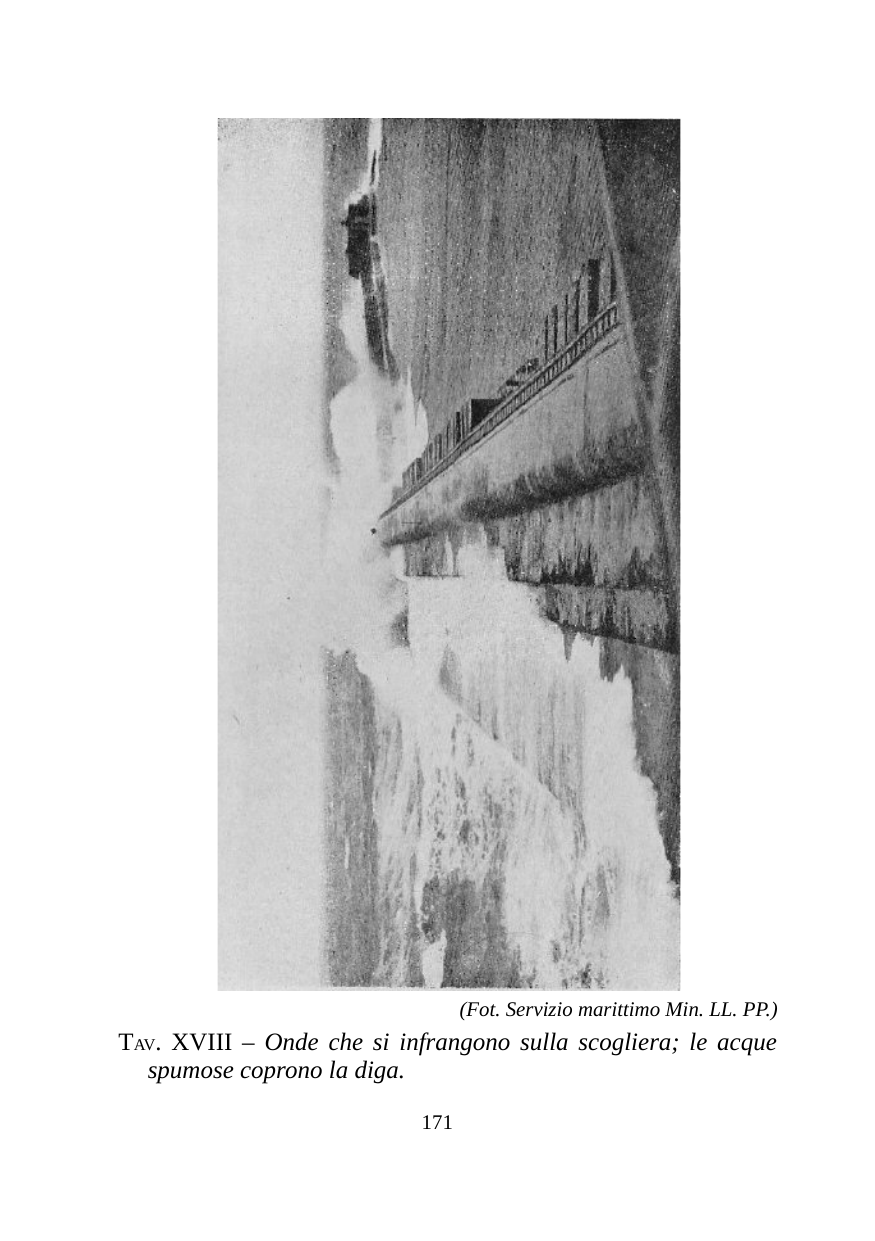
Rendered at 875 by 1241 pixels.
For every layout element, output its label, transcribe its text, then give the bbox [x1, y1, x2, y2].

text Tav. XVIII – Onde che si infrangono sulla scogliera; le acque spumose coprono la diga. [118, 1027, 779, 1080]
text (Fot. Servizio marittimo Min. LL. PP.) [118, 991, 779, 1021]
picture [217, 118, 681, 991]
